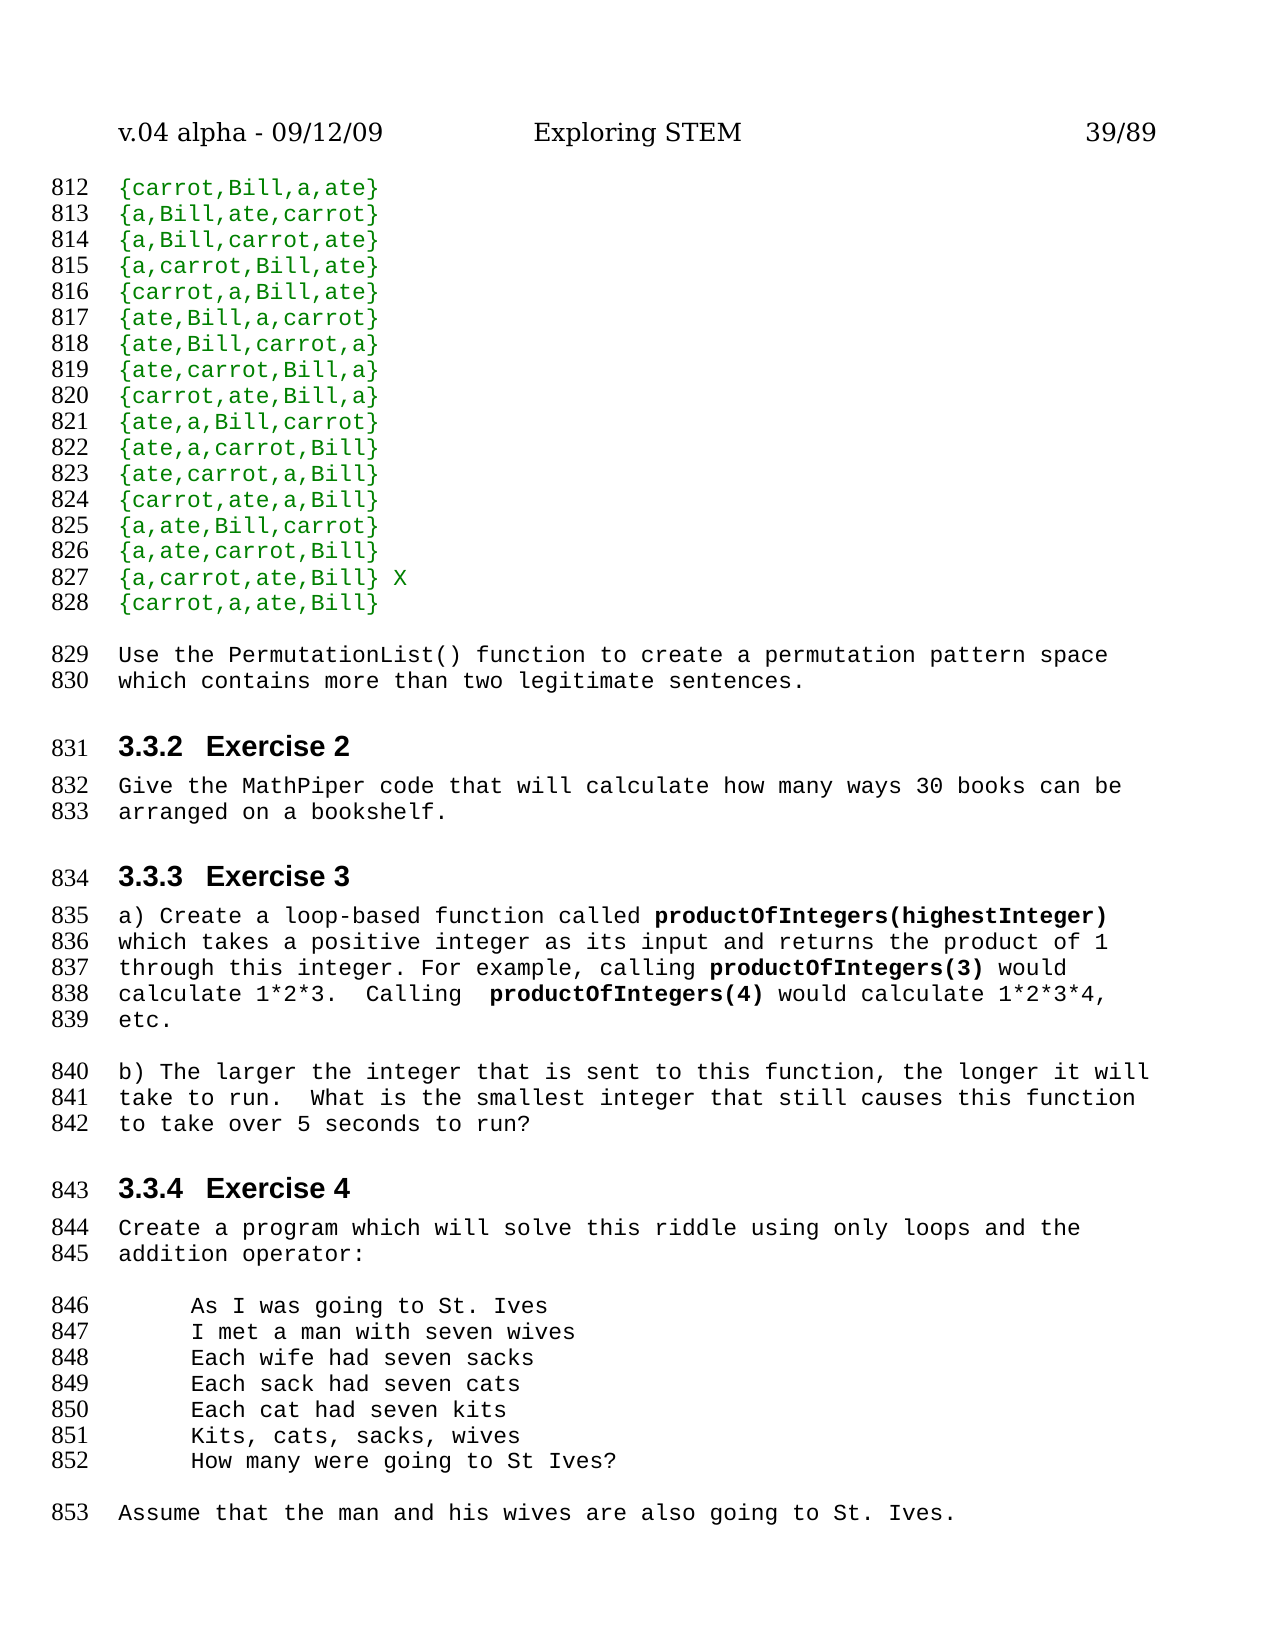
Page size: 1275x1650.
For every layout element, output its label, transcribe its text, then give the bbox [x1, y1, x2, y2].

text {a,ate,Bill,carrot} [118, 514, 1157, 540]
text {ate,carrot,a,Bill} [118, 462, 1157, 488]
subtitle Exercise 4 [118, 1171, 1157, 1204]
text Each sack had seven cats [191, 1372, 1157, 1398]
text {a,carrot,ate,Bill} X [118, 566, 1157, 592]
text {ate,Bill,a,carrot} [118, 306, 1157, 332]
text b) The larger the integer that is sent to this function, the longer it will take to run. What is the smallest integer that still causes this function to take over 5 seconds to run? [118, 1060, 1157, 1138]
text {ate,Bill,carrot,a} [118, 332, 1157, 358]
text {a,ate,carrot,Bill} [118, 540, 1157, 566]
text a) Create a loop-based function called productOfIntegers(highestInteger) which takes a positive integer as its input and returns the product of 1 through this integer. For example, calling productOfIntegers(3) would calculate 1*2*3. Calling productOfIntegers(4) would calculate 1*2*3*4, etc. [118, 904, 1157, 1034]
text As I was going to St. Ives [191, 1294, 1157, 1320]
text {ate,a,carrot,Bill} [118, 436, 1157, 462]
text {carrot,a,Bill,ate} [118, 281, 1157, 306]
text {carrot,ate,Bill,a} [118, 384, 1157, 410]
text Each wife had seven sacks [191, 1346, 1157, 1372]
text {a,Bill,ate,carrot} [118, 203, 1157, 229]
text Each cat had seven kits [191, 1398, 1157, 1424]
text Assume that the man and his wives are also going to St. Ives. [118, 1502, 1157, 1528]
text Kits, cats, sacks, wives [191, 1424, 1157, 1450]
text Create a program which will solve this riddle using only loops and the addition operator: [118, 1216, 1157, 1268]
text {carrot,a,ate,Bill} [118, 592, 1157, 618]
text {ate,a,Bill,carrot} [118, 410, 1157, 436]
text {a,Bill,carrot,ate} [118, 229, 1157, 254]
subtitle Exercise 3 [118, 859, 1157, 892]
text Give the MathPiper code that will calculate how many ways 30 books can be arranged on a bookshelf. [118, 774, 1157, 826]
text I met a man with seven wives [191, 1320, 1157, 1346]
subtitle Exercise 2 [118, 728, 1157, 762]
text {carrot,ate,a,Bill} [118, 488, 1157, 514]
text {a,carrot,Bill,ate} [118, 254, 1157, 281]
text How many were going to St Ives? [191, 1450, 1157, 1476]
text Use the PermutationList() function to create a permutation pattern space which contains more than two legitimate sentences. [118, 644, 1157, 696]
text {ate,carrot,Bill,a} [118, 358, 1157, 384]
text {carrot,Bill,a,ate} [118, 177, 1157, 203]
